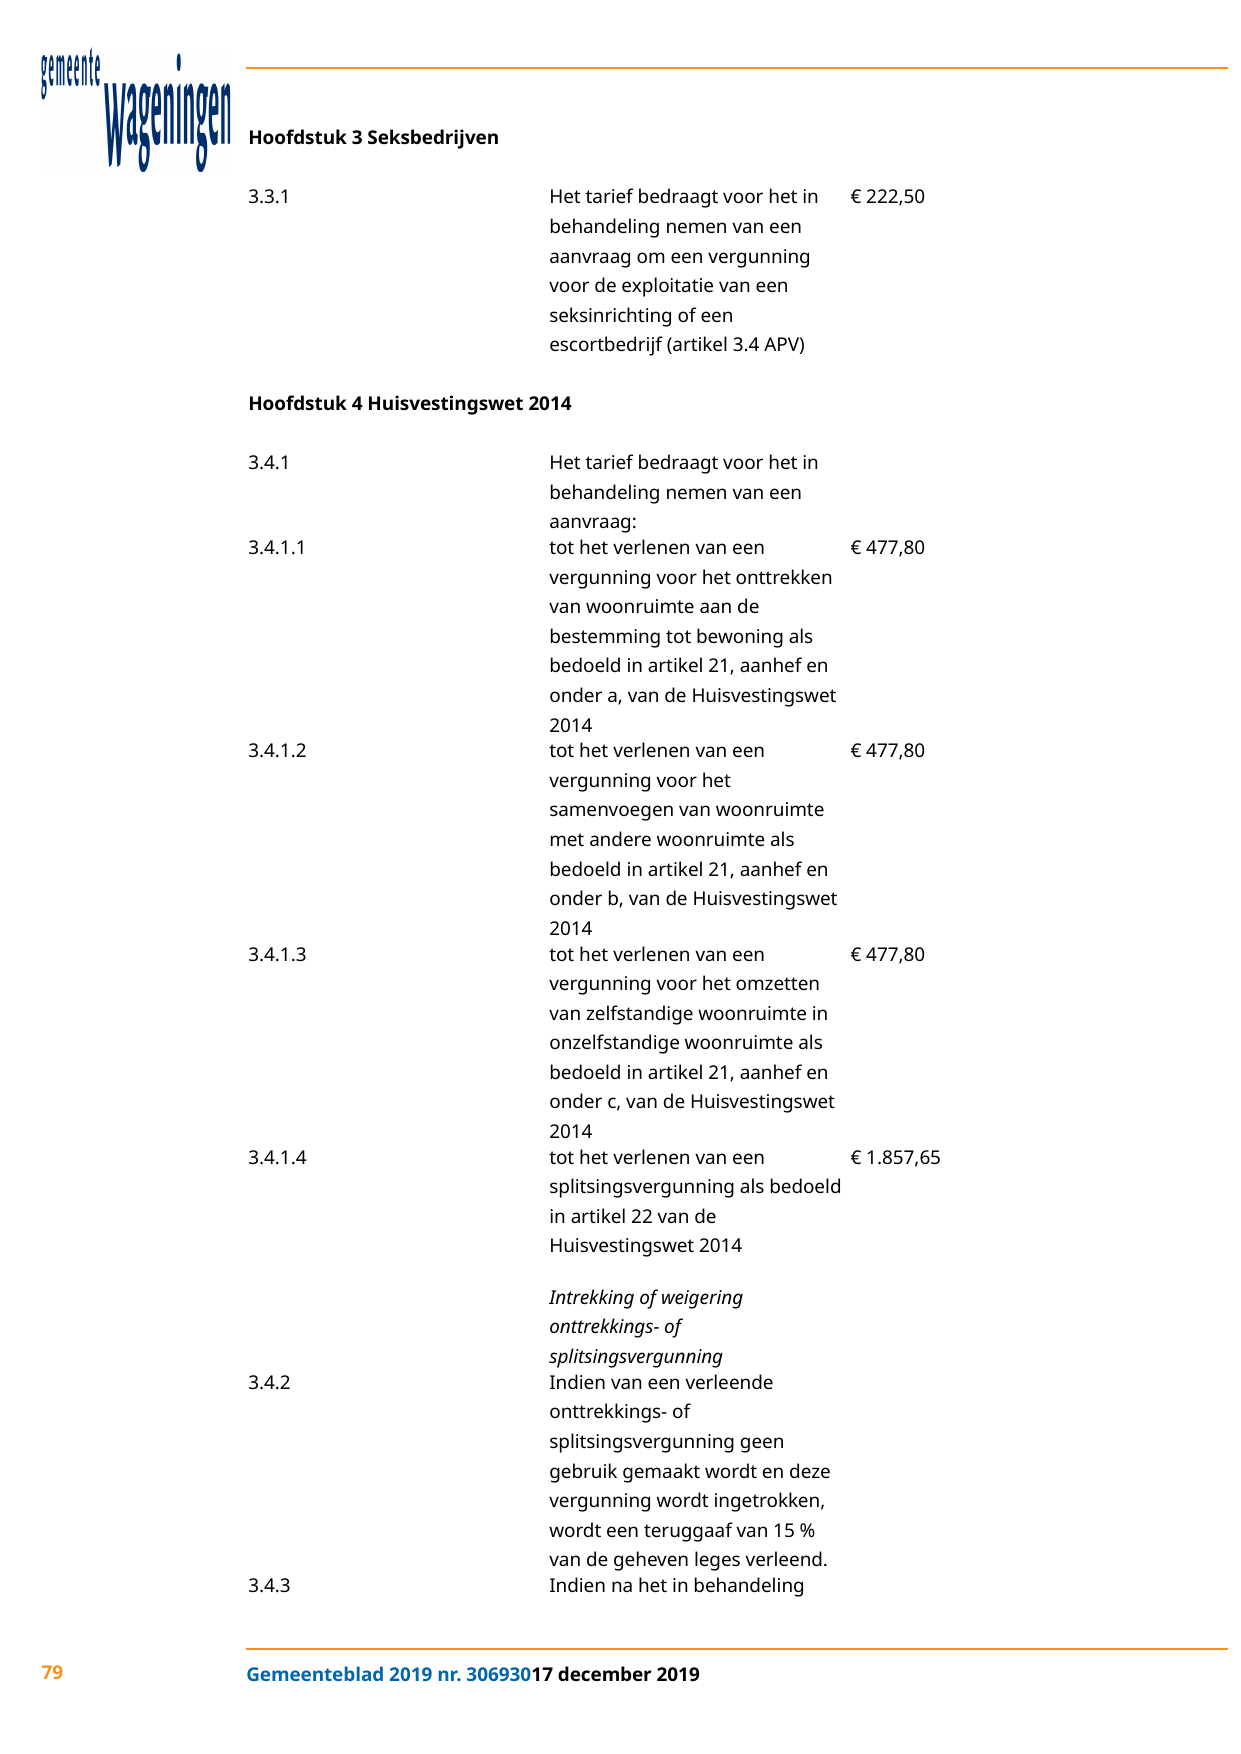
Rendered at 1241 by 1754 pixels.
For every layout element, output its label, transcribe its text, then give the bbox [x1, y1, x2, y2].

table_cell € 477,80 [850, 738, 1152, 941]
text Hoofdstuk 4 Huisvestingswet 2014 [248, 390, 1152, 416]
table_cell Indien na het in behandeling [549, 1572, 850, 1598]
table_cell Intrekking of weigering onttrekkings- of splitsingsvergunning [549, 1284, 850, 1369]
table_cell tot het verlenen van een splitsingsvergunning als bedoeld in artikel 22 van de Huisvestingswet 2014 [549, 1144, 850, 1258]
table_cell [248, 1259, 549, 1284]
text Hoofdstuk 3 Seksbedrijven [248, 124, 1152, 150]
table_cell tot het verlenen van een vergunning voor het onttrekken van woonruimte aan de bestemming tot bewoning als bedoeld in artikel 21, aanhef en onder a, van de Huisvestingswet 2014 [549, 534, 850, 737]
table_cell [549, 1259, 850, 1284]
table_cell € 477,80 [850, 941, 1152, 1144]
table_cell tot het verlenen van een vergunning voor het omzetten van zelfstandige woonruimte in onzelfstandige woonruimte als bedoeld in artikel 21, aanhef en onder c, van de Huisvestingswet 2014 [549, 941, 850, 1144]
table_cell Indien van een verleende onttrekkings- of splitsingsvergunning geen gebruik gemaakt wordt en deze vergunning wordt ingetrokken, wordt een teruggaaf van 15 % van de geheven leges verleend. [549, 1369, 850, 1572]
table_cell [850, 1259, 1152, 1284]
table_cell 3.4.2 [248, 1369, 549, 1572]
picture [41, 47, 231, 172]
table_cell [850, 1284, 1152, 1369]
table_cell 3.4.1.3 [248, 941, 549, 1144]
table_cell € 1.857,65 [850, 1144, 1152, 1258]
table_header 3.4.1 [248, 449, 549, 534]
table_cell [248, 1284, 549, 1369]
table_cell [850, 1369, 1152, 1572]
table_cell tot het verlenen van een vergunning voor het samenvoegen van woonruimte met andere woonruimte als bedoeld in artikel 21, aanhef en onder b, van de Huisvestingswet 2014 [549, 738, 850, 941]
table_header [850, 449, 1152, 534]
table_cell [850, 1572, 1152, 1598]
table_header Het tarief bedraagt voor het in behandeling nemen van een aanvraag: [549, 449, 850, 534]
table_cell 3.4.1.4 [248, 1144, 549, 1258]
table_header € 222,50 [850, 184, 1152, 357]
table_header Het tarief bedraagt voor het in behandeling nemen van een aanvraag om een vergunning voor de exploitatie van een seksinrichting of een escortbedrijf (artikel 3.4 APV) [549, 184, 850, 357]
table_cell € 477,80 [850, 534, 1152, 737]
table_cell 3.4.1.1 [248, 534, 549, 737]
table_header 3.3.1 [248, 184, 549, 357]
table_cell 3.4.1.2 [248, 738, 549, 941]
table_cell 3.4.3 [248, 1572, 549, 1598]
